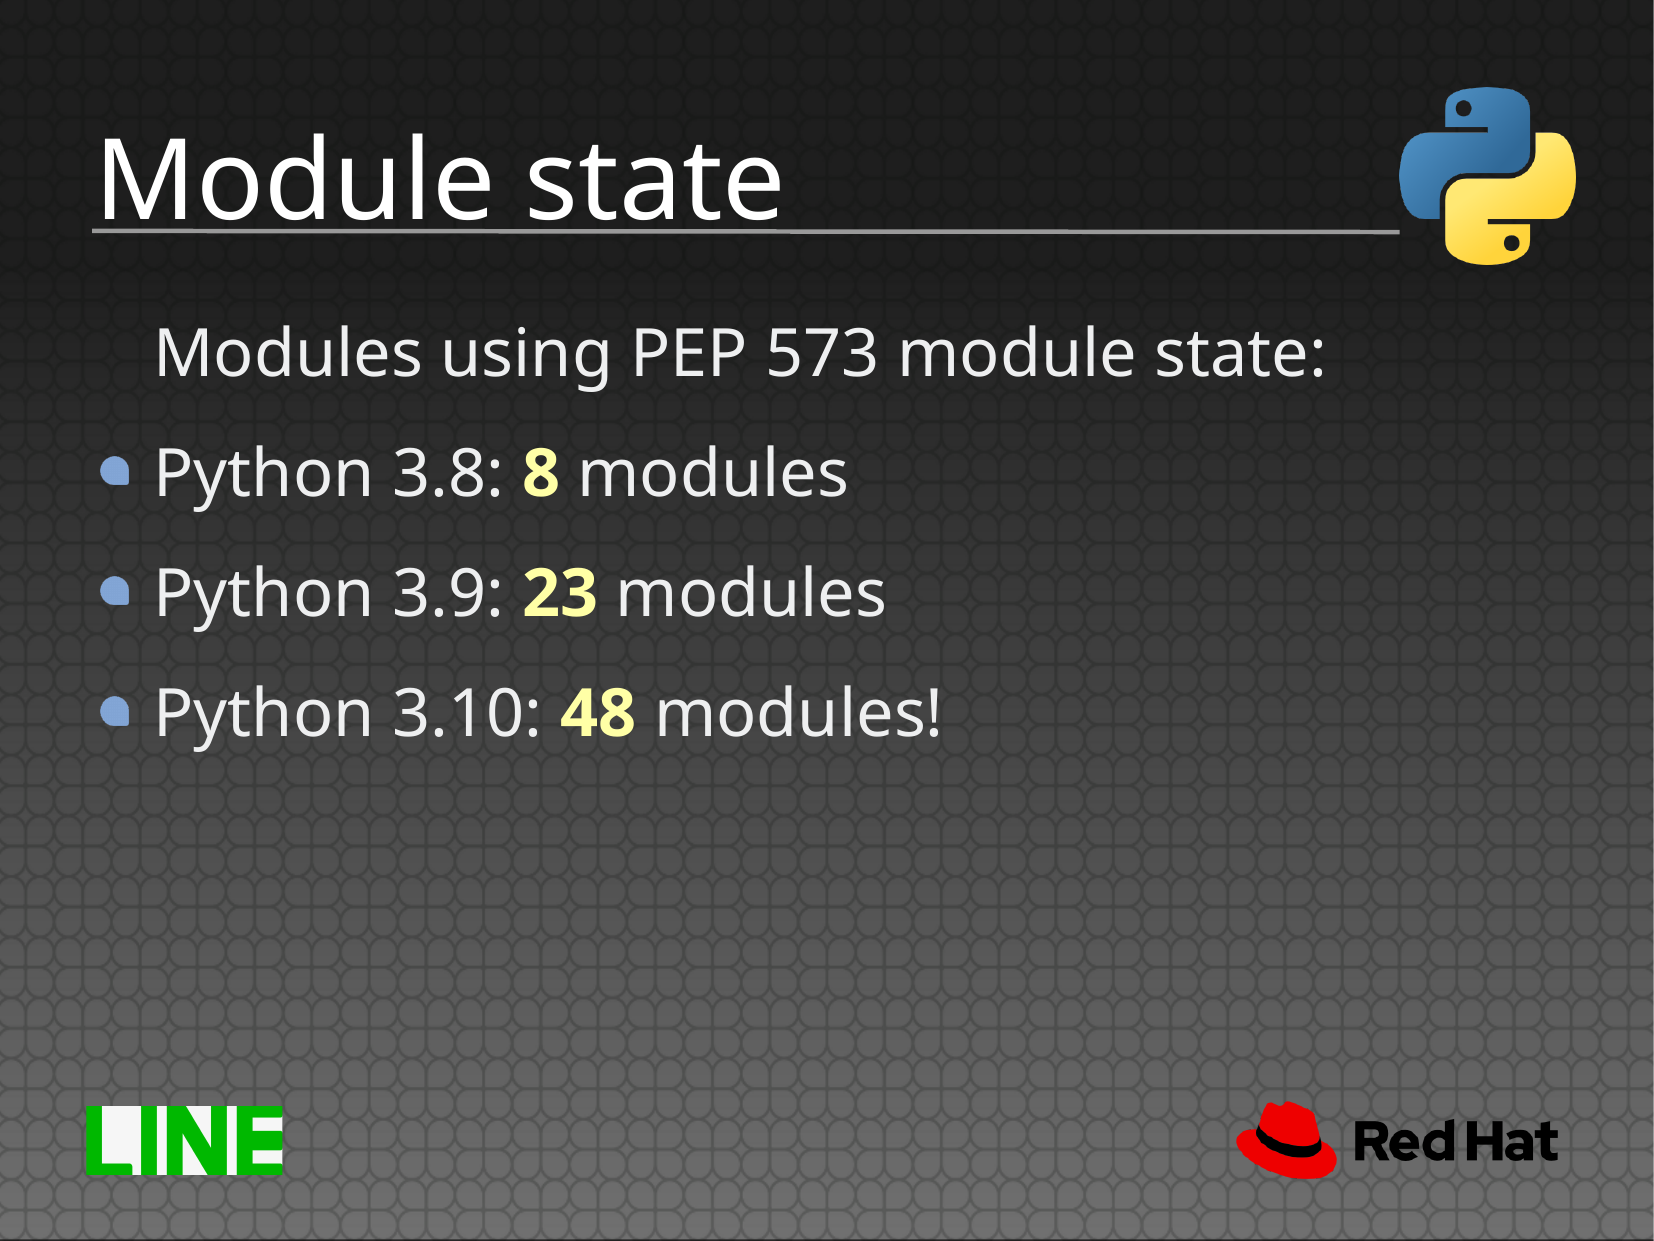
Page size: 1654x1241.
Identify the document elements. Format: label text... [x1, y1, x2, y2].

picture [0, 0, 1654, 1241]
title Module state [94, 100, 1426, 251]
list Modules using PEP 573 module state: Python 3.8: 8 modules Python 3.9: 23 modules Python 3.10: 48 modules! [82, 304, 1571, 1045]
